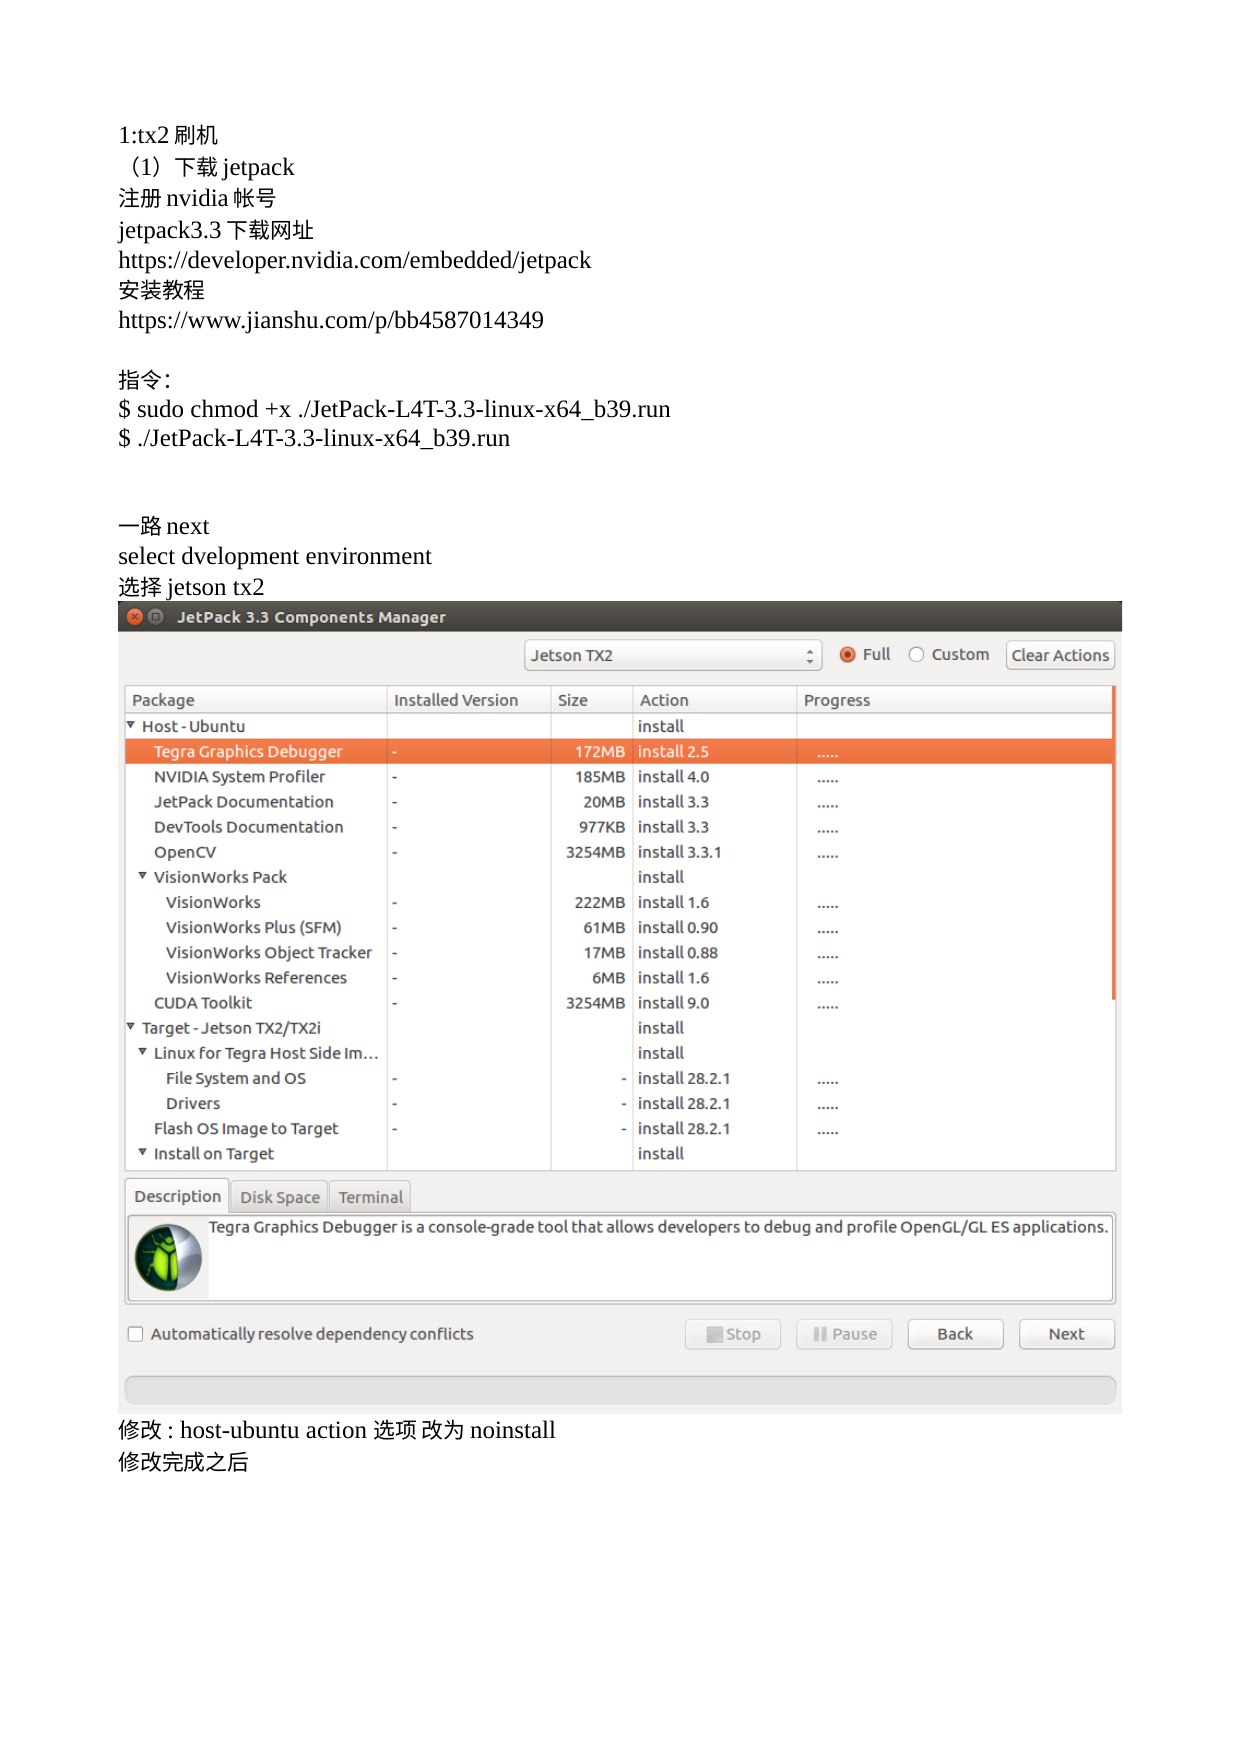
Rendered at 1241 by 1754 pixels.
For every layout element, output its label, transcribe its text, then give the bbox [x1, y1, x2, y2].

text 注册nvidia帐号 [118, 181, 1122, 213]
picture [118, 601, 1123, 1414]
text 指令： [118, 363, 1122, 394]
text 一路next [118, 509, 1122, 541]
text $ ./JetPack-L4T-3.3-linux-x64_b39.run [118, 423, 1122, 452]
text jetpack3.3下载网址 [118, 213, 1122, 245]
text select dvelopment environment [118, 541, 1122, 570]
text 1:tx2刷机 [118, 118, 1122, 150]
text 修改完成之后 [118, 1445, 1122, 1477]
text 安装教程 [118, 273, 1122, 305]
text 修改 : host-ubuntu action 选项 改为noinstall [118, 1414, 1122, 1445]
text 选择 jetson tx2 [118, 570, 1122, 601]
text https://developer.nvidia.com/embedded/jetpack [118, 245, 1122, 273]
text $ sudo chmod +x ./JetPack-L4T-3.3-linux-x64_b39.run [118, 394, 1122, 423]
text https://www.jianshu.com/p/bb4587014349 [118, 305, 1122, 334]
text （1）下载jetpack [118, 150, 1122, 181]
